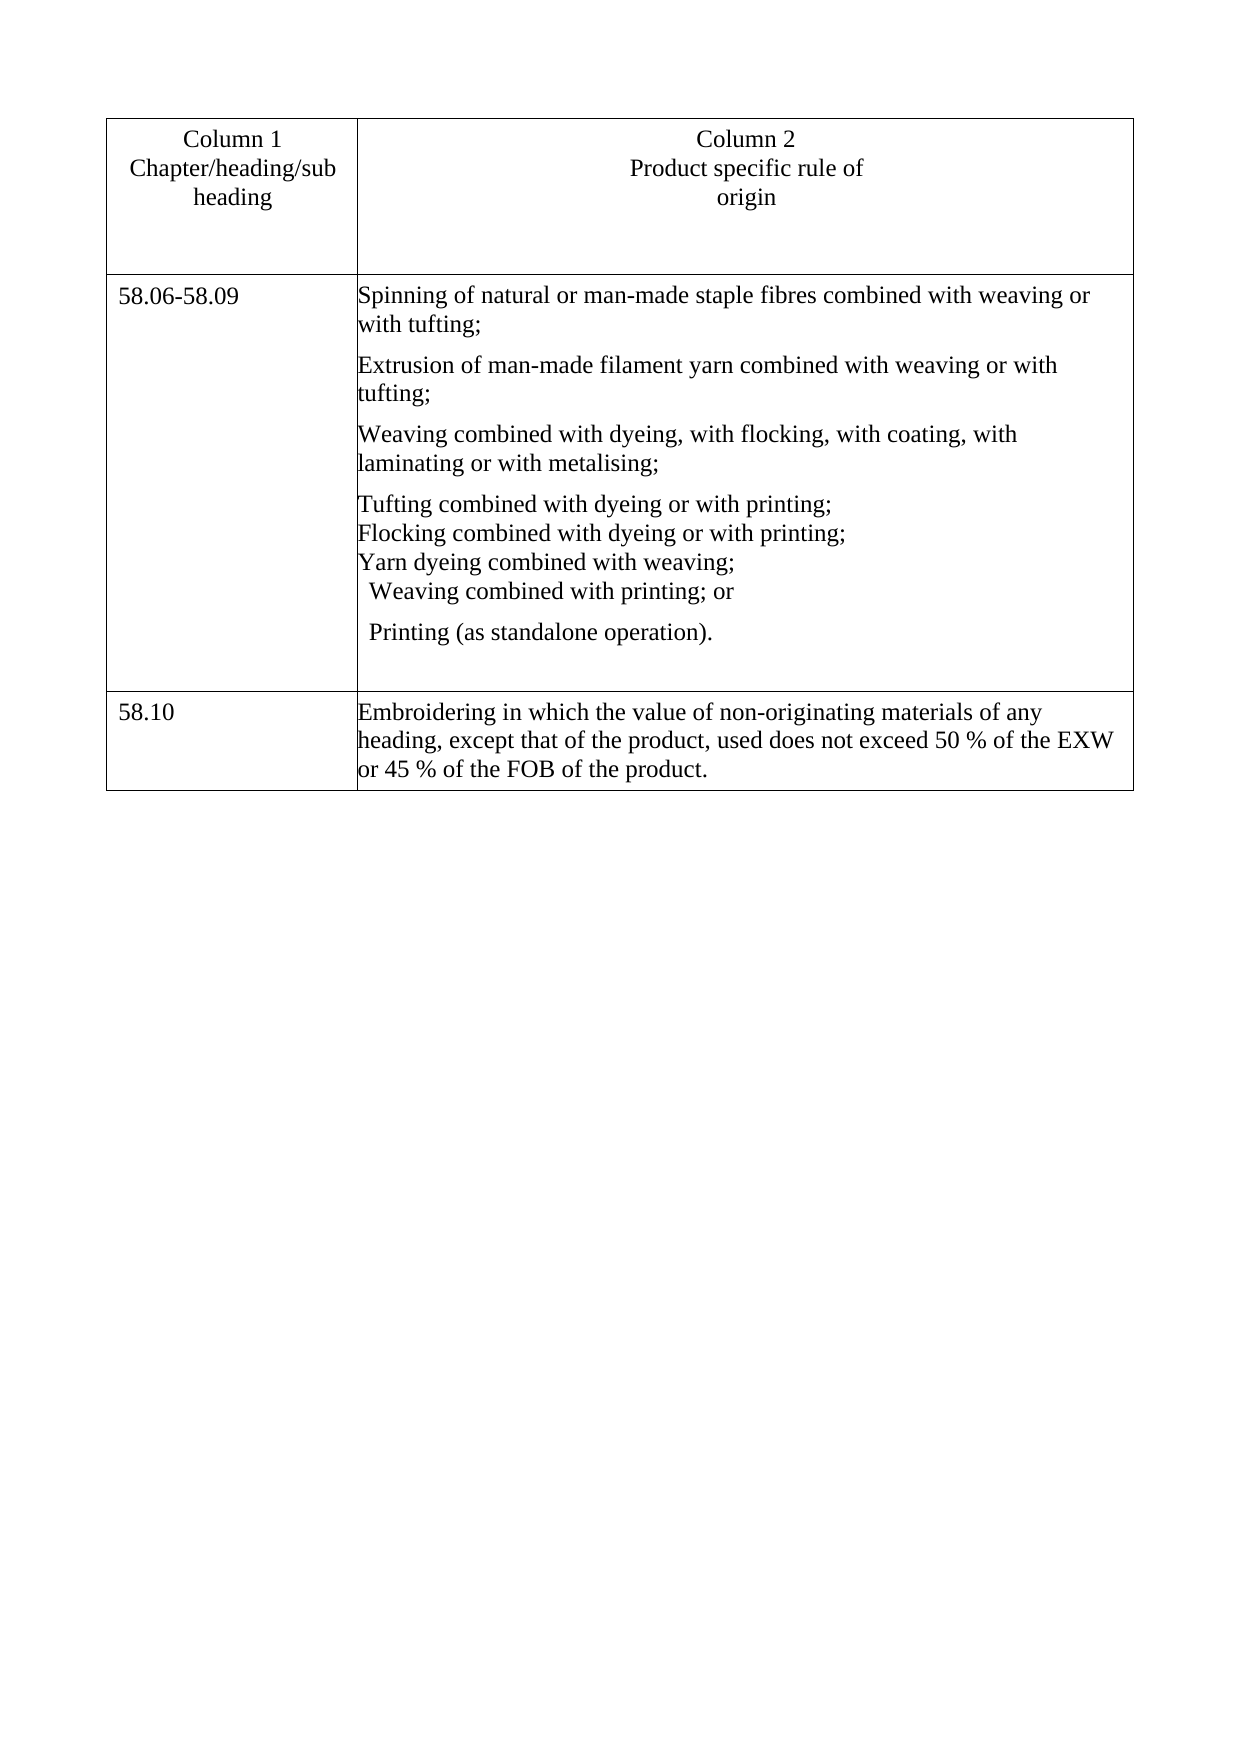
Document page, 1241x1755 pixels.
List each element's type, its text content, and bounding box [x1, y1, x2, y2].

table_cell Spinning of natural or man-made staple fibres combined with weaving or with tufting; Extrusion of man-made filament yarn combined with weaving or with tufting; Weaving combined with dyeing, with flocking, with coating, with laminating or with metalising; Tufting combined with dyeing or with printing; Flocking combined with dyeing or with printing; Yarn dyeing combined with weaving; Weaving combined with printing; or Printing (as standalone operation). [358, 275, 1133, 691]
table_cell Embroidering in which the value of non-originating materials of any heading, except that of the product, used does not exceed 50 % of the EXW or 45 % of the FOB of the product. [358, 692, 1133, 789]
table_header Column 2 Product specific rule of origin [358, 119, 1133, 274]
table_cell 58.10 [107, 692, 357, 789]
table_cell 58.06-58.09 [107, 275, 357, 691]
table_header Column 1 Chapter/heading/subheading [107, 119, 357, 274]
